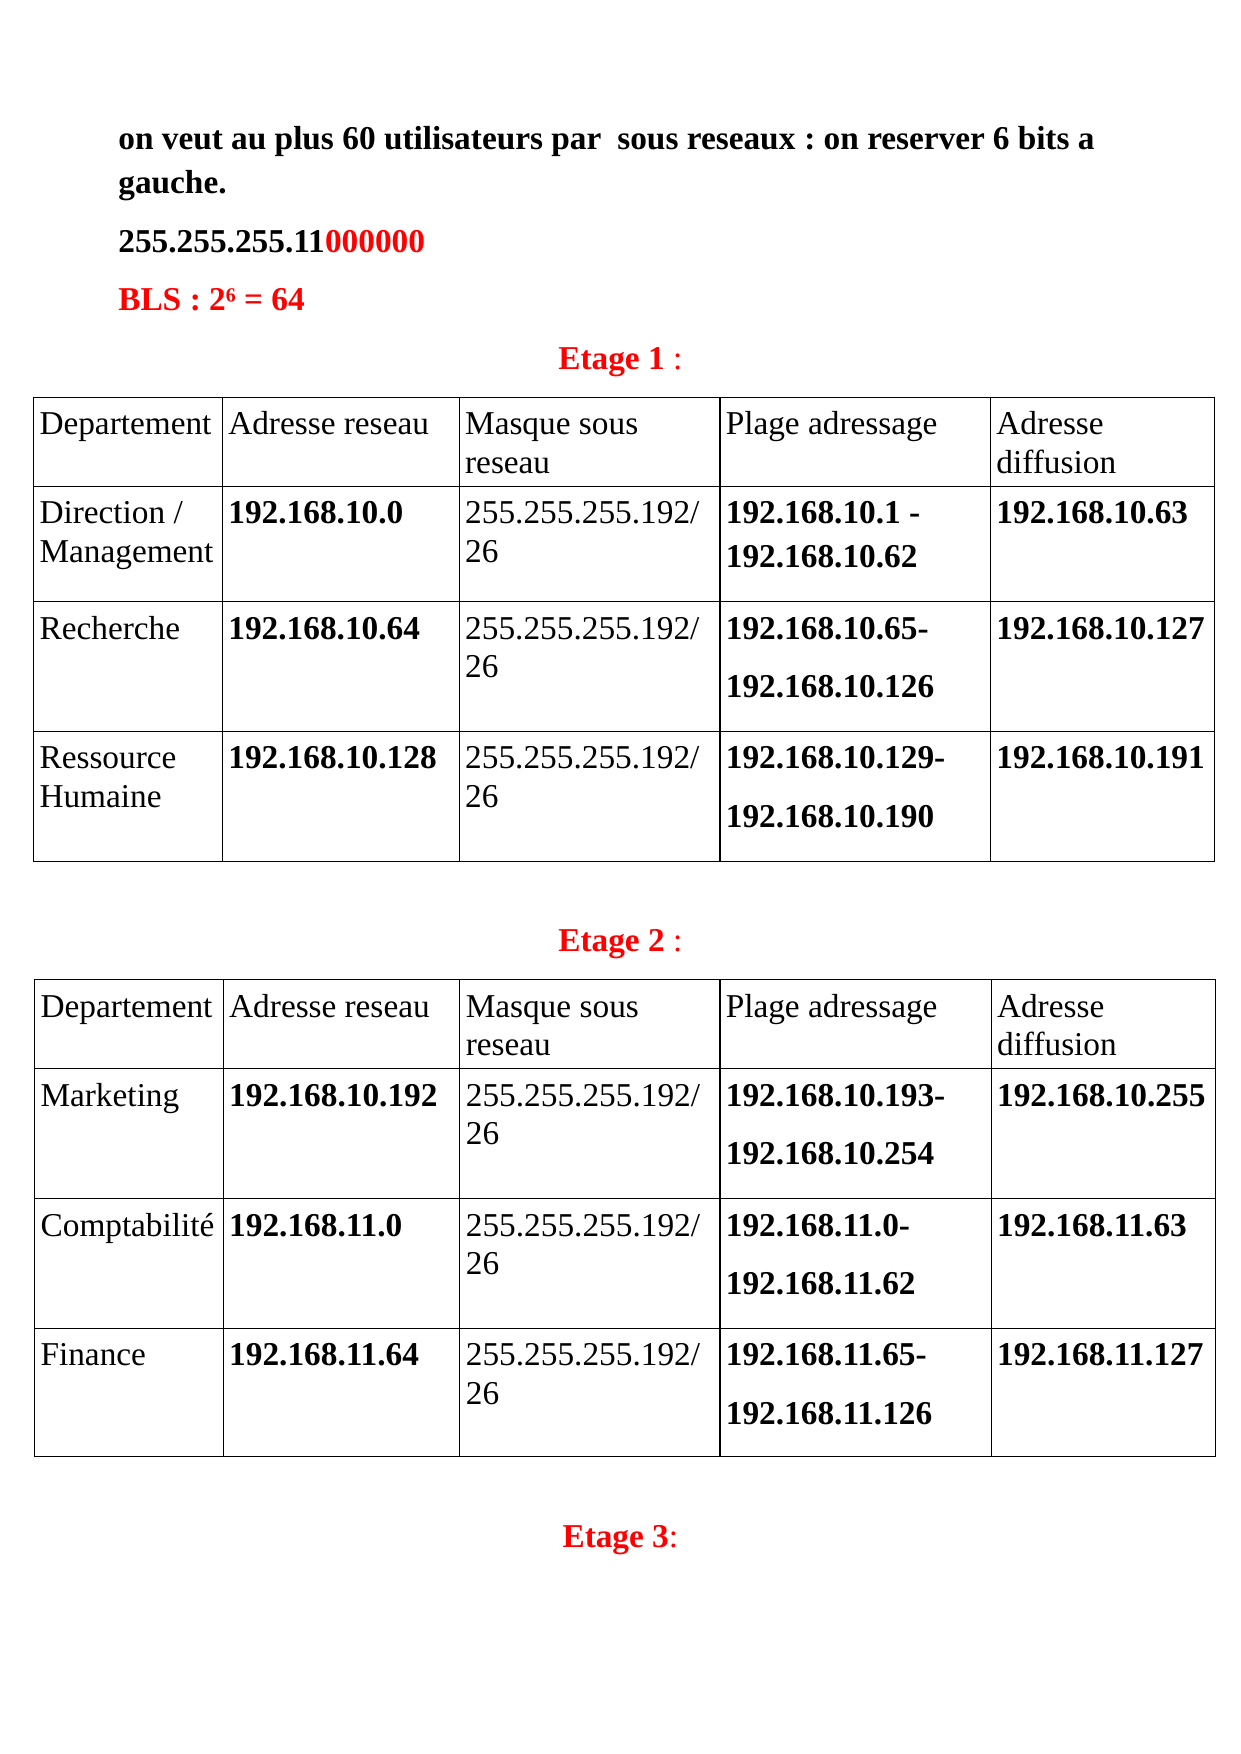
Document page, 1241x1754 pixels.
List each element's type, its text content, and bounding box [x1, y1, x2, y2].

text 255.255.255.11000000 [118, 221, 1122, 259]
table_header Masque sous reseau [460, 980, 719, 1068]
table_cell Direction / Management [34, 487, 222, 601]
table_cell 192.168.11.64 [224, 1329, 459, 1456]
table_cell 192.168.10.255 [992, 1069, 1215, 1198]
table_cell 192.168.11.63 [992, 1199, 1215, 1328]
table_cell 255.255.255.192/26 [460, 1329, 719, 1456]
table_header Plage adressage [721, 398, 990, 486]
table_header Adresse reseau [223, 398, 459, 486]
table_header Adresse reseau [224, 980, 459, 1068]
table_cell Recherche [34, 602, 222, 731]
table_header Departement [35, 980, 223, 1068]
table_cell 255.255.255.192/26 [460, 1069, 719, 1198]
table_cell 192.168.11.127 [992, 1329, 1215, 1456]
table_cell 192.168.11.65- 192.168.11.126 [721, 1329, 991, 1456]
table_cell 192.168.10.192 [224, 1069, 459, 1198]
table_header Plage adressage [721, 980, 991, 1068]
table_cell 192.168.11.0 [224, 1199, 459, 1328]
table_cell 255.255.255.192/26 [460, 487, 719, 601]
table_cell 255.255.255.192/26 [460, 1199, 719, 1328]
table_cell 192.168.10.1 - 192.168.10.62 [721, 487, 990, 601]
table_cell 192.168.10.193- 192.168.10.254 [721, 1069, 991, 1198]
text on veut au plus 60 utilisateurs par sous reseaux : on reserver 6 bits a gauche. [118, 118, 1122, 201]
text Etage 3: [118, 1516, 1122, 1554]
text Etage 2 : [118, 920, 1122, 959]
table_cell 192.168.10.127 [991, 602, 1214, 731]
text Etage 1 : [118, 338, 1122, 376]
table_cell 192.168.10.64 [223, 602, 459, 731]
table_cell 255.255.255.192/26 [460, 602, 719, 731]
table_cell 192.168.10.65- 192.168.10.126 [721, 602, 990, 731]
table_header Adresse diffusion [991, 398, 1214, 486]
text BLS : 2⁶ = 64 [118, 279, 1122, 318]
table_cell 192.168.10.129- 192.168.10.190 [721, 732, 990, 861]
table_cell Marketing [35, 1069, 223, 1198]
table_cell Finance [35, 1329, 223, 1456]
table_header Masque sous reseau [460, 398, 719, 486]
table_cell 192.168.10.63 [991, 487, 1214, 601]
table_cell 192.168.11.0- 192.168.11.62 [721, 1199, 991, 1328]
table_cell 192.168.10.128 [223, 732, 459, 861]
table_cell Comptabilité [35, 1199, 223, 1328]
table_cell 255.255.255.192/26 [460, 732, 719, 861]
table_header Adresse diffusion [992, 980, 1215, 1068]
table_cell 192.168.10.0 [223, 487, 459, 601]
table_header Departement [34, 398, 222, 486]
table_cell Ressource Humaine [34, 732, 222, 861]
table_cell 192.168.10.191 [991, 732, 1214, 861]
